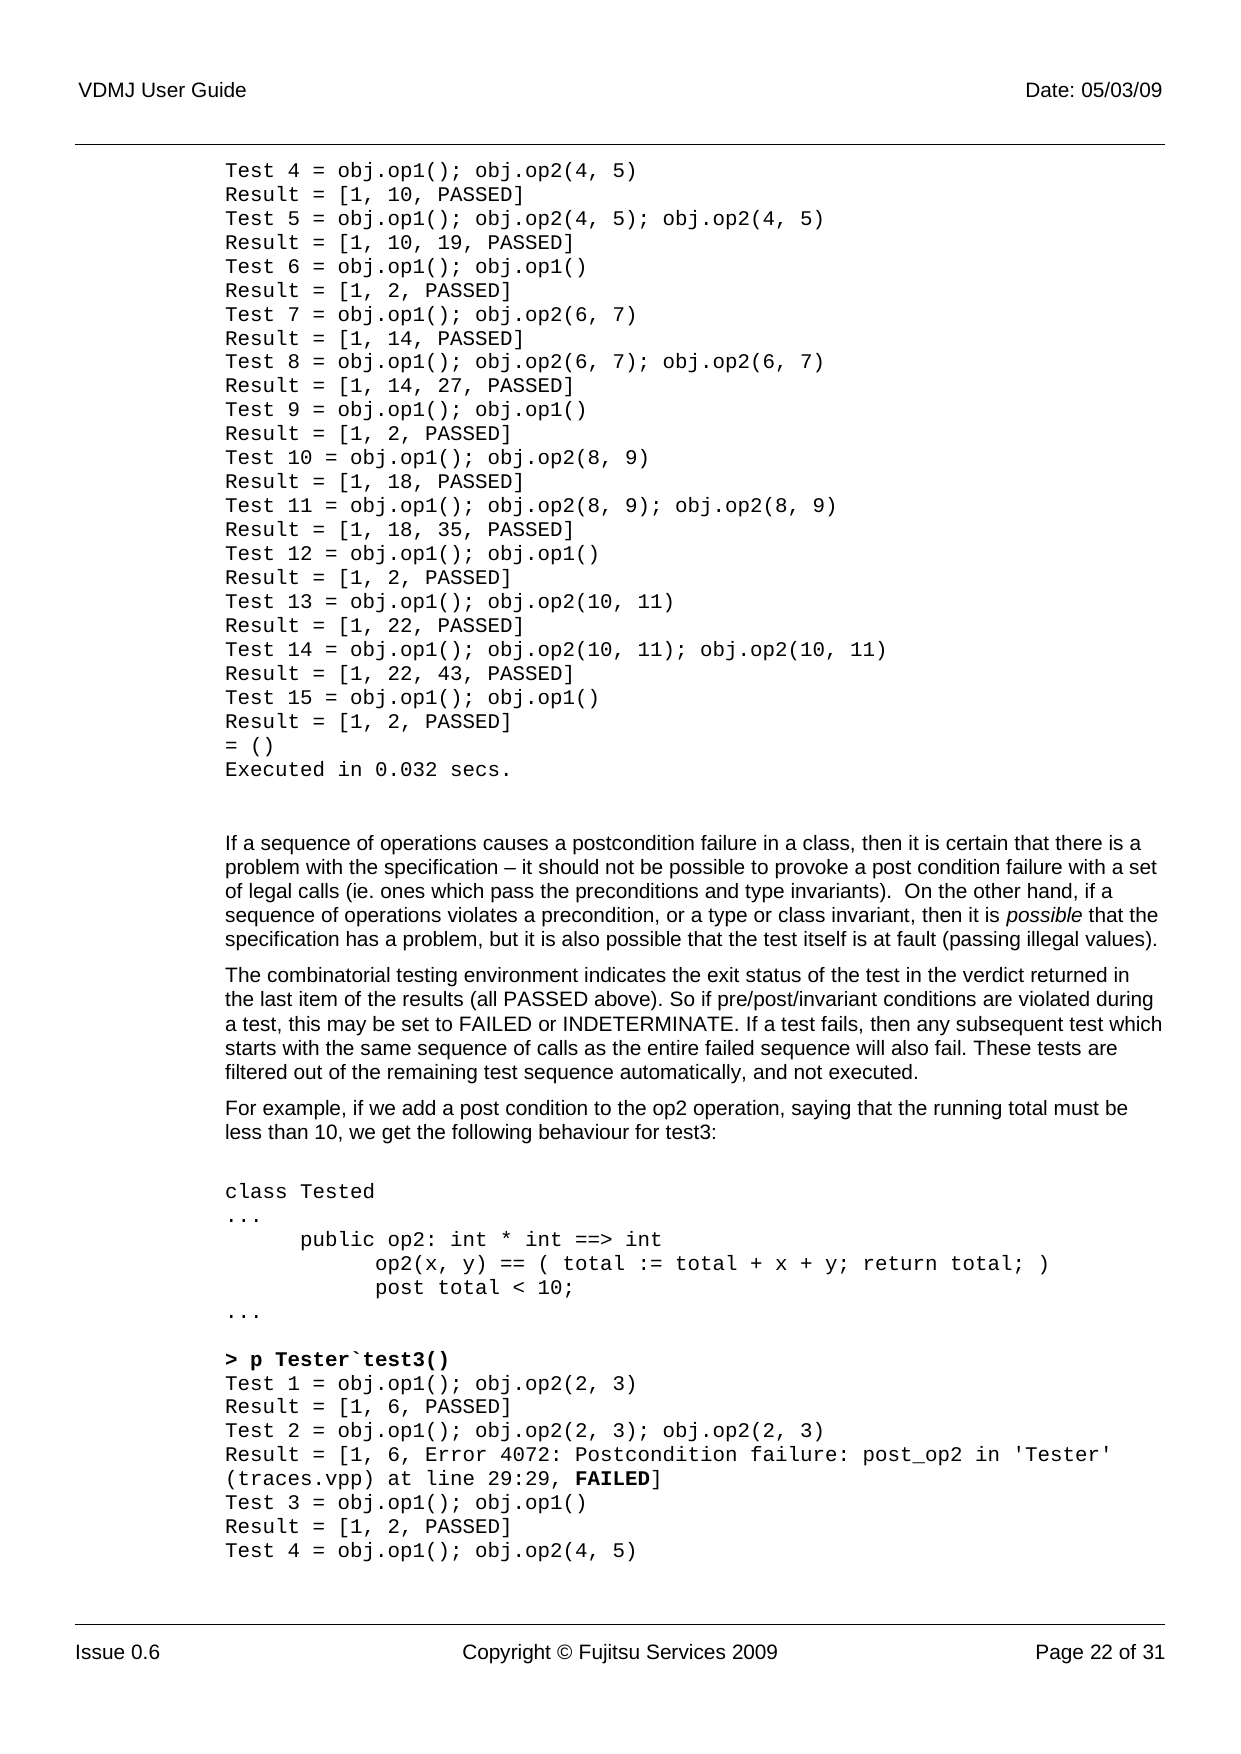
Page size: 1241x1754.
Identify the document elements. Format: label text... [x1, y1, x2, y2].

text post total < 10; [225, 1277, 1165, 1301]
text op2(x, y) == ( total := total + x + y; return total; ) [225, 1253, 1165, 1277]
text Result = [1, 10, 19, PASSED] [225, 232, 1165, 256]
text Test 2 = obj.op1(); obj.op2(2, 3); obj.op2(2, 3) [225, 1420, 1165, 1444]
text For example, if we add a post condition to the op2 operation, saying that the running total must be less than 10, we get the following behaviour for test3: [225, 1096, 1165, 1144]
text Test 8 = obj.op1(); obj.op2(6, 7); obj.op2(6, 7) [225, 351, 1165, 375]
text Test 4 = obj.op1(); obj.op2(4, 5) [225, 160, 1165, 184]
text Result = [1, 6, Error 4072: Postcondition failure: post_op2 in 'Tester' (traces.vpp) at line 29:29, FAILED] [225, 1444, 1165, 1492]
text Result = [1, 2, PASSED] [225, 279, 1165, 303]
text Test 9 = obj.op1(); obj.op1() [225, 399, 1165, 423]
text Result = [1, 14, PASSED] [225, 327, 1165, 351]
text > p Tester`test3() [225, 1348, 1165, 1372]
text Result = [1, 18, PASSED] [225, 471, 1165, 495]
text Result = [1, 2, PASSED] [225, 711, 1165, 735]
text Test 7 = obj.op1(); obj.op2(6, 7) [225, 303, 1165, 327]
text Test 5 = obj.op1(); obj.op2(4, 5); obj.op2(4, 5) [225, 208, 1165, 232]
text Test 11 = obj.op1(); obj.op2(8, 9); obj.op2(8, 9) [225, 495, 1165, 519]
text Result = [1, 22, 43, PASSED] [225, 663, 1165, 687]
text Result = [1, 2, PASSED] [225, 567, 1165, 591]
text Executed in 0.032 secs. [225, 759, 1165, 783]
text Test 10 = obj.op1(); obj.op2(8, 9) [225, 447, 1165, 471]
text The combinatorial testing environment indicates the exit status of the test in the verdict returned in the last item of the results (all PASSED above). So if pre/post/invariant conditions are violated during a test, this may be set to FAILED or INDETERMINATE. If a test fails, then any subsequent test which starts with the same sequence of calls as the entire failed sequence will also fail. These tests are filtered out of the remaining test sequence automatically, and not executed. [225, 963, 1165, 1084]
text = () [225, 735, 1165, 759]
text Test 14 = obj.op1(); obj.op2(10, 11); obj.op2(10, 11) [225, 639, 1165, 663]
text If a sequence of operations causes a postcondition failure in a class, then it is certain that there is a problem with the specification – it should not be possible to provoke a post condition failure with a set of legal calls (ie. ones which pass the preconditions and type invariants). On the other hand, if a sequence of operations violates a precondition, or a type or class invariant, then it is possible that the specification has a problem, but it is also possible that the test itself is at fault (passing illegal values). [225, 831, 1165, 951]
text public op2: int * int ==> int [225, 1229, 1165, 1253]
text ... [225, 1205, 1165, 1229]
text Result = [1, 2, PASSED] [225, 423, 1165, 447]
text Result = [1, 18, 35, PASSED] [225, 519, 1165, 543]
text Test 1 = obj.op1(); obj.op2(2, 3) [225, 1372, 1165, 1396]
text ... [225, 1301, 1165, 1324]
text Test 4 = obj.op1(); obj.op2(4, 5) [225, 1540, 1165, 1564]
text Result = [1, 14, 27, PASSED] [225, 375, 1165, 399]
text Result = [1, 6, PASSED] [225, 1396, 1165, 1420]
text Test 6 = obj.op1(); obj.op1() [225, 256, 1165, 279]
text Result = [1, 22, PASSED] [225, 615, 1165, 639]
text Result = [1, 2, PASSED] [225, 1516, 1165, 1540]
text Test 12 = obj.op1(); obj.op1() [225, 543, 1165, 567]
text Test 13 = obj.op1(); obj.op2(10, 11) [225, 591, 1165, 615]
text class Tested [225, 1181, 1165, 1205]
text Test 15 = obj.op1(); obj.op1() [225, 687, 1165, 711]
text Result = [1, 10, PASSED] [225, 184, 1165, 208]
text Test 3 = obj.op1(); obj.op1() [225, 1492, 1165, 1516]
